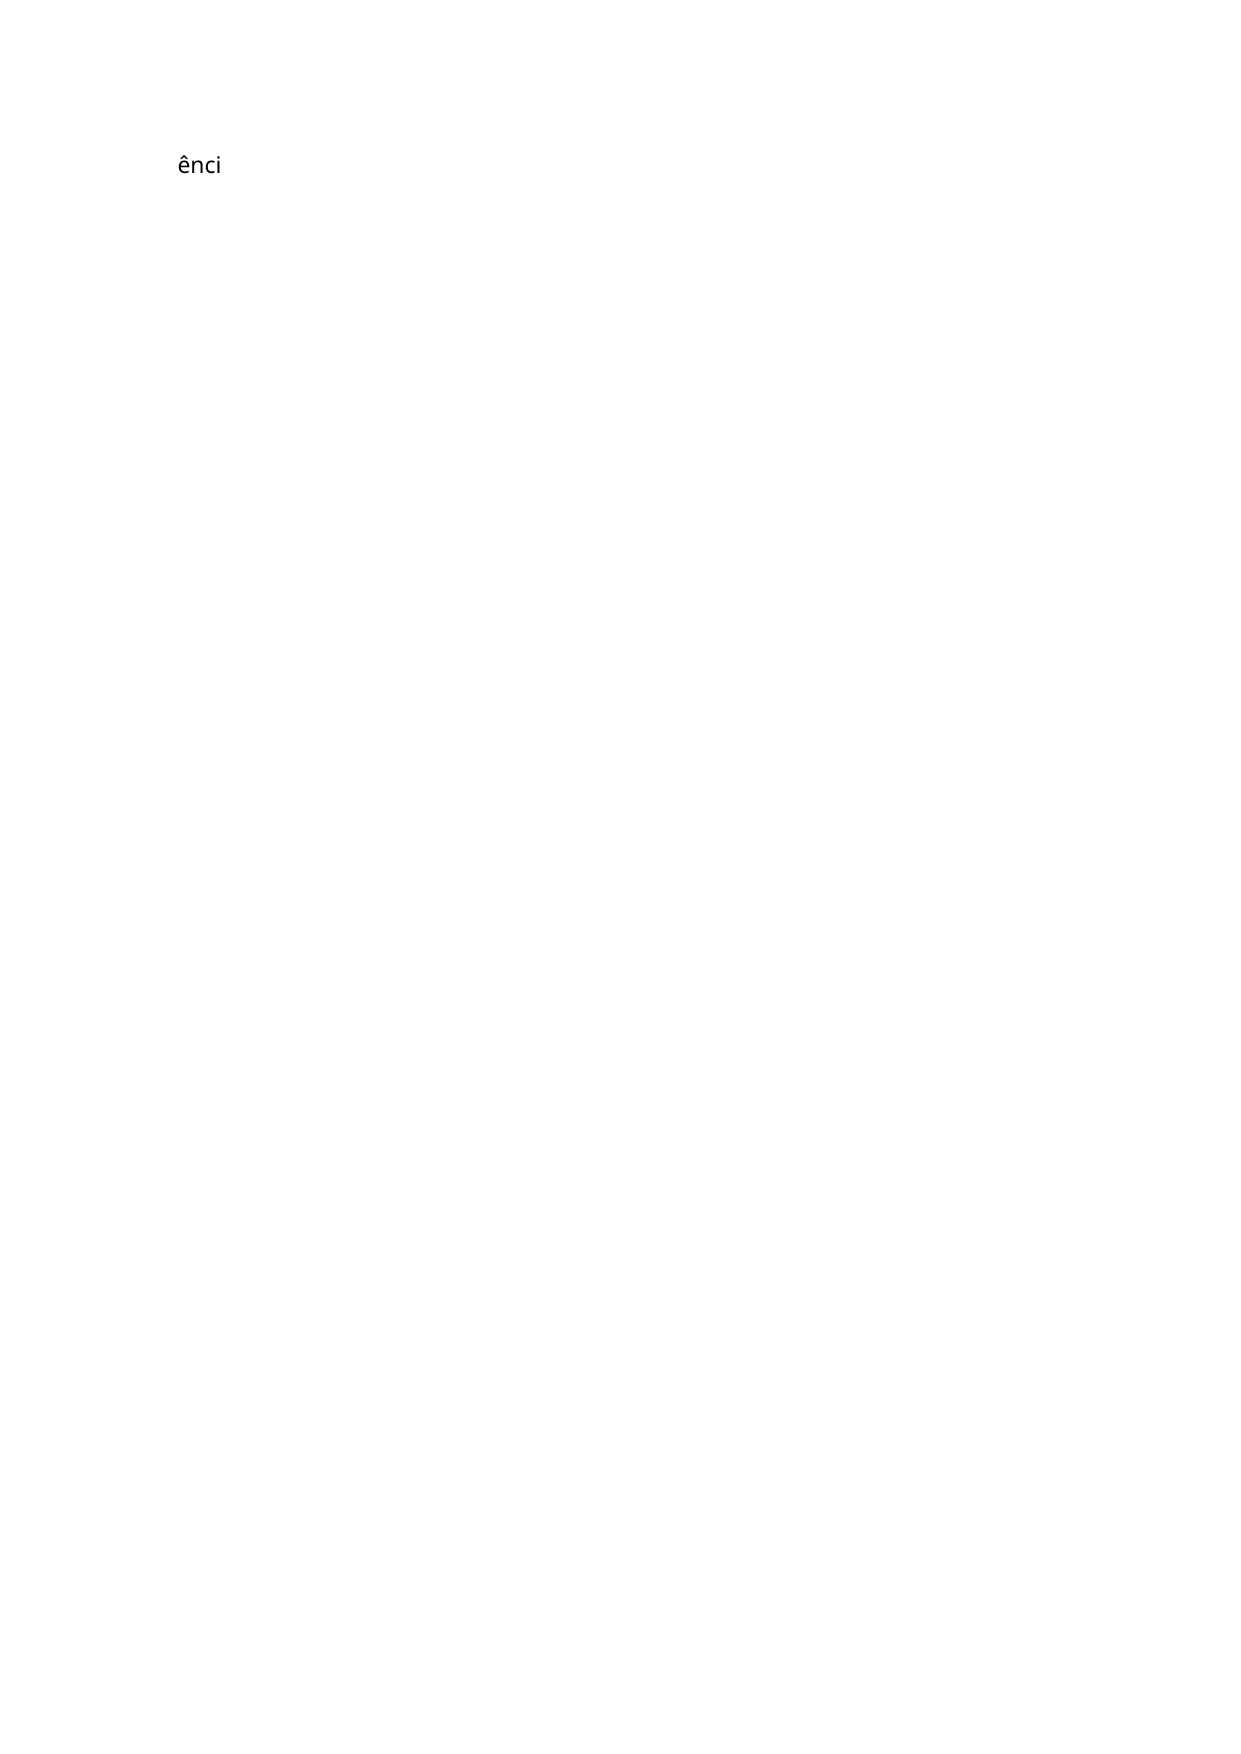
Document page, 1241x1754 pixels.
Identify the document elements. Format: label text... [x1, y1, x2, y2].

text ênci [177, 149, 1063, 181]
